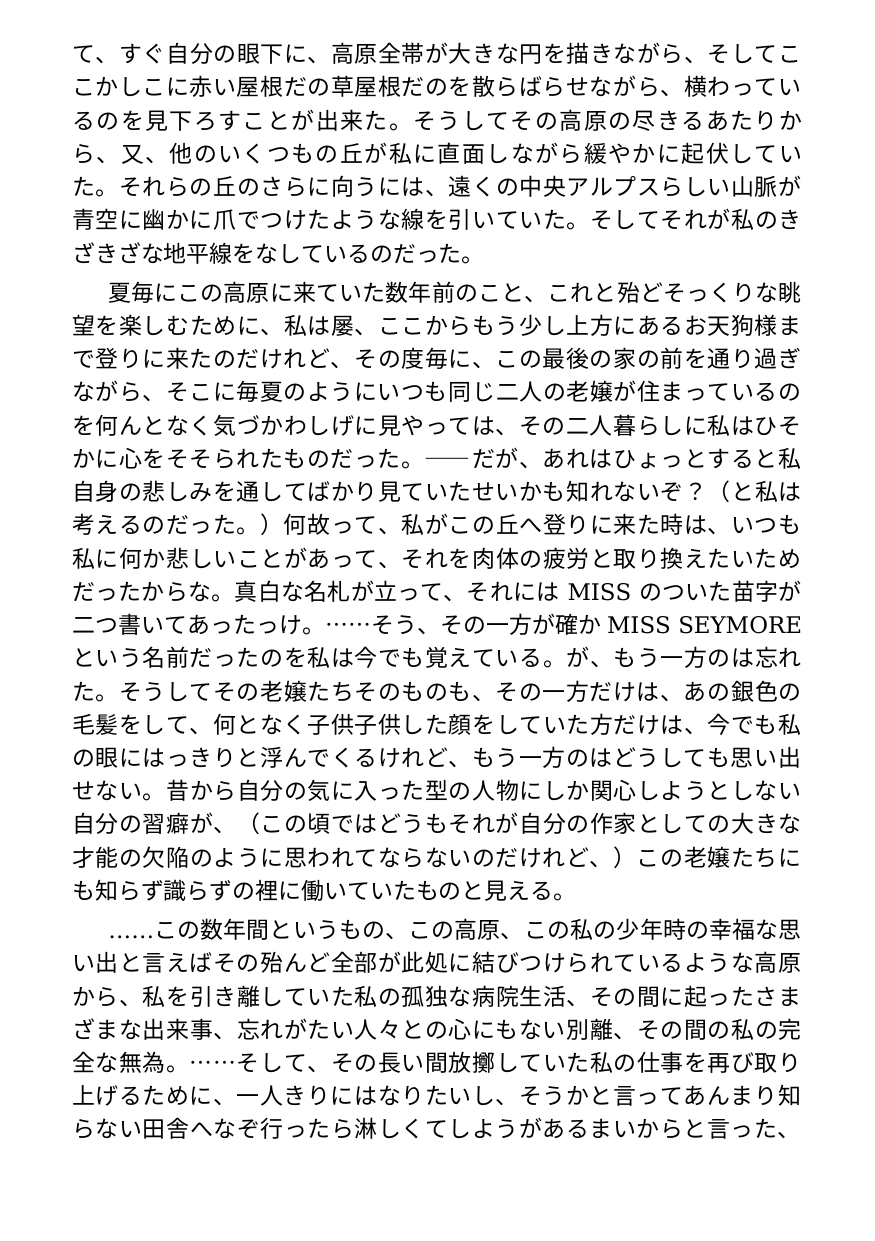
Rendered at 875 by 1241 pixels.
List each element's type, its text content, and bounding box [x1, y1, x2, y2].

text ……この数年間というもの、この高原、この私の少年時の幸福な思い出と言えばその殆んど全部が此処に結びつけられているような高原から、私を引き離していた私の孤独な病院生活、その間に起ったさまざまな出来事、忘れがたい人々との心にもない別離、その間の私の完全な無為。……そして、その長い間放擲していた私の仕事を再び取り上げるために、一人きりにはなりたいし、そうかと言ってあんまり知らない田舎へなぞ行ったら淋しくてしようがあるまいからと言った、 [72, 912, 802, 1144]
text て、すぐ自分の眼下に、高原全帯が大きな円を描きながら、そしてここかしこに赤い屋根だの草屋根だのを散らばらせながら、横わっているのを見下ろすことが出来た。そうしてその高原の尽きるあたりから、又、他のいくつもの丘が私に直面しながら緩やかに起伏していた。それらの丘のさらに向うには、遠くの中央アルプスらしい山脈が青空に幽かに爪でつけたような線を引いていた。そしてそれが私のきざきざな地平線をなしているのだった。 [72, 36, 802, 269]
text 夏毎にこの高原に来ていた数年前のこと、これと殆どそっくりな眺望を楽しむために、私は屡、ここからもう少し上方にあるお天狗様まで登りに来たのだけれど、その度毎に、この最後の家の前を通り過ぎながら、そこに毎夏のようにいつも同じ二人の老嬢が住まっているのを何んとなく気づかわしげに見やっては、その二人暮らしに私はひそかに心をそそられたものだった。――だが、あれはひょっとすると私自身の悲しみを通してばかり見ていたせいかも知れないぞ？（と私は考えるのだった。）何故って、私がこの丘へ登りに来た時は、いつも私に何か悲しいことがあって、それを肉体の疲労と取り換えたいためだったからな。真白な名札が立って、それには MISS のついた苗字が二つ書いてあったっけ。……そう、その一方が確か MISS SEYMORE という名前だったのを私は今でも覚えている。が、もう一方のは忘れた。そうしてその老嬢たちそのものも、その一方だけは、あの銀色の毛髪をして、何となく子供子供した顔をしていた方だけは、今でも私の眼にはっきりと浮んでくるけれど、もう一方のはどうしても思い出せない。昔から自分の気に入った型の人物にしか関心しようとしない自分の習癖が、（この頃ではどうもそれが自分の作家としての大きな才能の欠陥のように思われてならないのだけれど、）この老嬢たちにも知らず識らずの裡に働いていたものと見える。 [72, 274, 802, 906]
